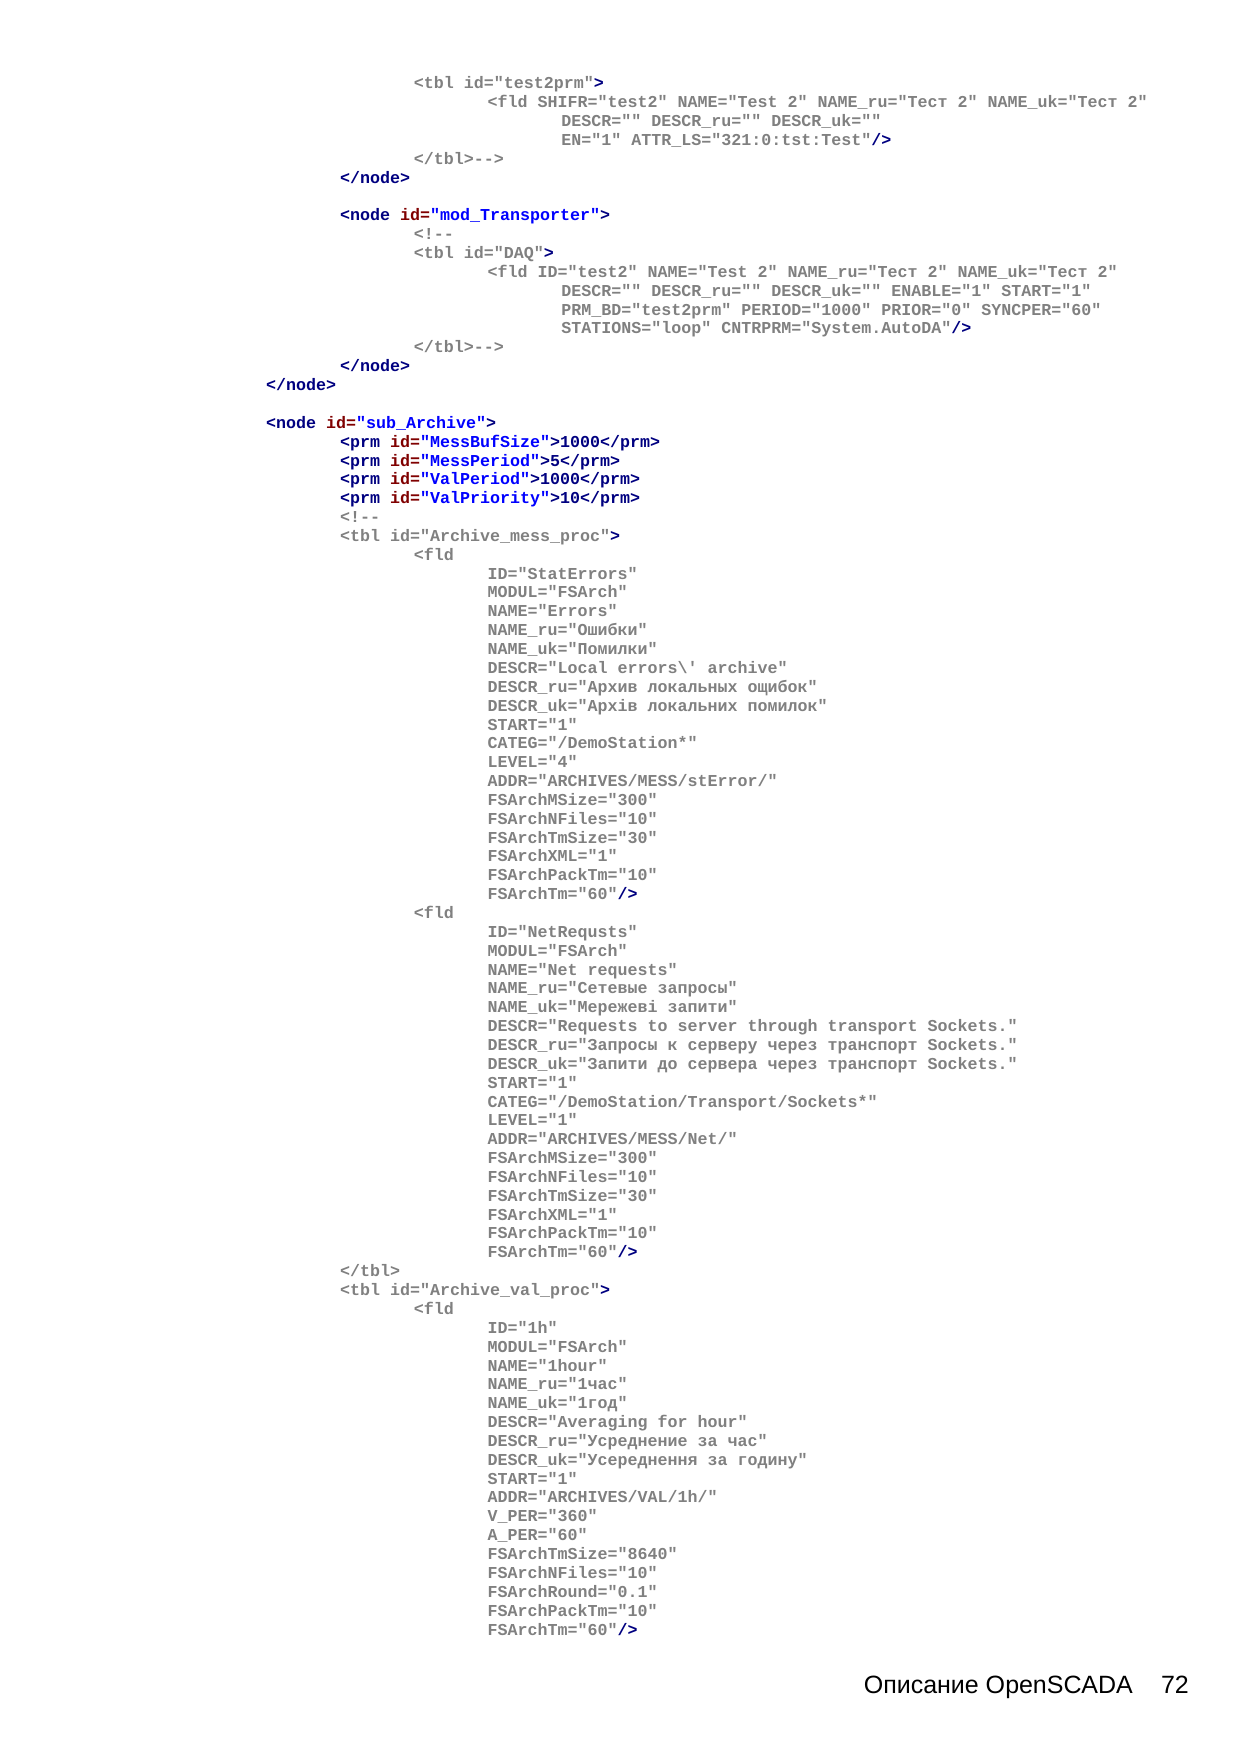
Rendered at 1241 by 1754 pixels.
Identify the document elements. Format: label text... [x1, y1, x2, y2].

text NAME_uk="Помилки" [118, 641, 1188, 659]
text <!-- [118, 509, 1188, 527]
text STATIONS="loop" CNTRPRM="System.AutoDA"/> [118, 320, 1188, 339]
text DESCR="Local errors\' archive" [118, 659, 1188, 678]
text <tbl id="test2prm"> [118, 75, 1188, 94]
text <node id="mod_Transporter"> [118, 207, 1188, 226]
text <fld [118, 1301, 1188, 1319]
text LEVEL="1" [118, 1112, 1188, 1131]
text FSArchRound="0.1" [118, 1583, 1188, 1602]
text DESCR_ru="Архив локальных ощибок" [118, 678, 1188, 697]
text </node> [118, 169, 1188, 188]
text FSArchTm="60"/> [118, 1621, 1188, 1640]
text DESCR_ru="Усреднение за час" [118, 1432, 1188, 1451]
text <prm id="MessBufSize">1000</prm> [118, 433, 1188, 452]
text FSArchNFiles="10" [118, 810, 1188, 829]
text <tbl id="Archive_mess_proc"> [118, 527, 1188, 546]
text DESCR_uk="Усереднення за годину" [118, 1451, 1188, 1470]
text FSArchPackTm="10" [118, 1602, 1188, 1621]
text DESCR="Requests to server through transport Sockets." [118, 1018, 1188, 1037]
text START="1" [118, 1074, 1188, 1093]
text <prm id="MessPeriod">5</prm> [118, 452, 1188, 471]
text NAME="Net requests" [118, 961, 1188, 980]
text START="1" [118, 1470, 1188, 1489]
text <fld ID="test2" NAME="Test 2" NAME_ru="Тест 2" NAME_uk="Тест 2" [118, 263, 1188, 282]
text DESCR="" DESCR_ru="" DESCR_uk="" [118, 113, 1188, 132]
text FSArchMSize="300" [118, 791, 1188, 810]
text DESCR_uk="Архів локальних помилок" [118, 697, 1188, 716]
text FSArchNFiles="10" [118, 1564, 1188, 1583]
text ID="NetRequsts" [118, 923, 1188, 942]
text <prm id="ValPriority">10</prm> [118, 490, 1188, 509]
text LEVEL="4" [118, 754, 1188, 773]
text DESCR="" DESCR_ru="" DESCR_uk="" ENABLE="1" START="1" [118, 282, 1188, 301]
text <tbl id="DAQ"> [118, 245, 1188, 263]
text <node id="sub_Archive"> [118, 414, 1188, 433]
text <prm id="ValPeriod">1000</prm> [118, 471, 1188, 490]
text FSArchMSize="300" [118, 1150, 1188, 1168]
text FSArchXML="1" [118, 848, 1188, 867]
text </tbl>--> [118, 150, 1188, 169]
text START="1" [118, 716, 1188, 735]
text FSArchTmSize="30" [118, 829, 1188, 848]
text FSArchNFiles="10" [118, 1168, 1188, 1187]
text <tbl id="Archive_val_proc"> [118, 1282, 1188, 1301]
text NAME="1hour" [118, 1357, 1188, 1376]
text </tbl> [118, 1263, 1188, 1282]
text NAME="Errors" [118, 603, 1188, 622]
text CATEG="/DemoStation/Transport/Sockets*" [118, 1093, 1188, 1112]
text NAME_uk="Мережеві запити" [118, 999, 1188, 1018]
text <fld [118, 904, 1188, 923]
text ADDR="ARCHIVES/VAL/1h/" [118, 1489, 1188, 1508]
text <fld [118, 546, 1188, 565]
text DESCR_uk="Запити до сервера через транспорт Sockets." [118, 1055, 1188, 1074]
text EN="1" ATTR_LS="321:0:tst:Test"/> [118, 132, 1188, 150]
text <!-- [118, 226, 1188, 245]
text MODUL="FSArch" [118, 942, 1188, 961]
text ADDR="ARCHIVES/MESS/Net/" [118, 1131, 1188, 1150]
text FSArchTmSize="30" [118, 1187, 1188, 1206]
text ID="1h" [118, 1319, 1188, 1338]
text ADDR="ARCHIVES/MESS/stError/" [118, 773, 1188, 791]
text NAME_ru="Сетевые запросы" [118, 980, 1188, 999]
text </node> [118, 377, 1188, 396]
text A_PER="60" [118, 1527, 1188, 1546]
text NAME_ru="1час" [118, 1376, 1188, 1395]
text </node> [118, 358, 1188, 377]
text FSArchTmSize="8640" [118, 1546, 1188, 1564]
text MODUL="FSArch" [118, 1338, 1188, 1357]
text DESCR="Averaging for hour" [118, 1414, 1188, 1432]
text FSArchPackTm="10" [118, 1225, 1188, 1244]
text FSArchPackTm="10" [118, 867, 1188, 886]
text ID="StatErrors" [118, 565, 1188, 584]
text PRM_BD="test2prm" PERIOD="1000" PRIOR="0" SYNCPER="60" [118, 301, 1188, 320]
text FSArchXML="1" [118, 1206, 1188, 1225]
text DESCR_ru="Запросы к серверу через транспорт Sockets." [118, 1037, 1188, 1055]
text CATEG="/DemoStation*" [118, 735, 1188, 754]
text FSArchTm="60"/> [118, 886, 1188, 904]
text FSArchTm="60"/> [118, 1244, 1188, 1263]
text V_PER="360" [118, 1508, 1188, 1527]
text <fld SHIFR="test2" NAME="Test 2" NAME_ru="Тест 2" NAME_uk="Тест 2" [118, 94, 1188, 113]
text MODUL="FSArch" [118, 584, 1188, 603]
text </tbl>--> [118, 339, 1188, 358]
text NAME_uk="1год" [118, 1395, 1188, 1414]
text NAME_ru="Ошибки" [118, 622, 1188, 641]
